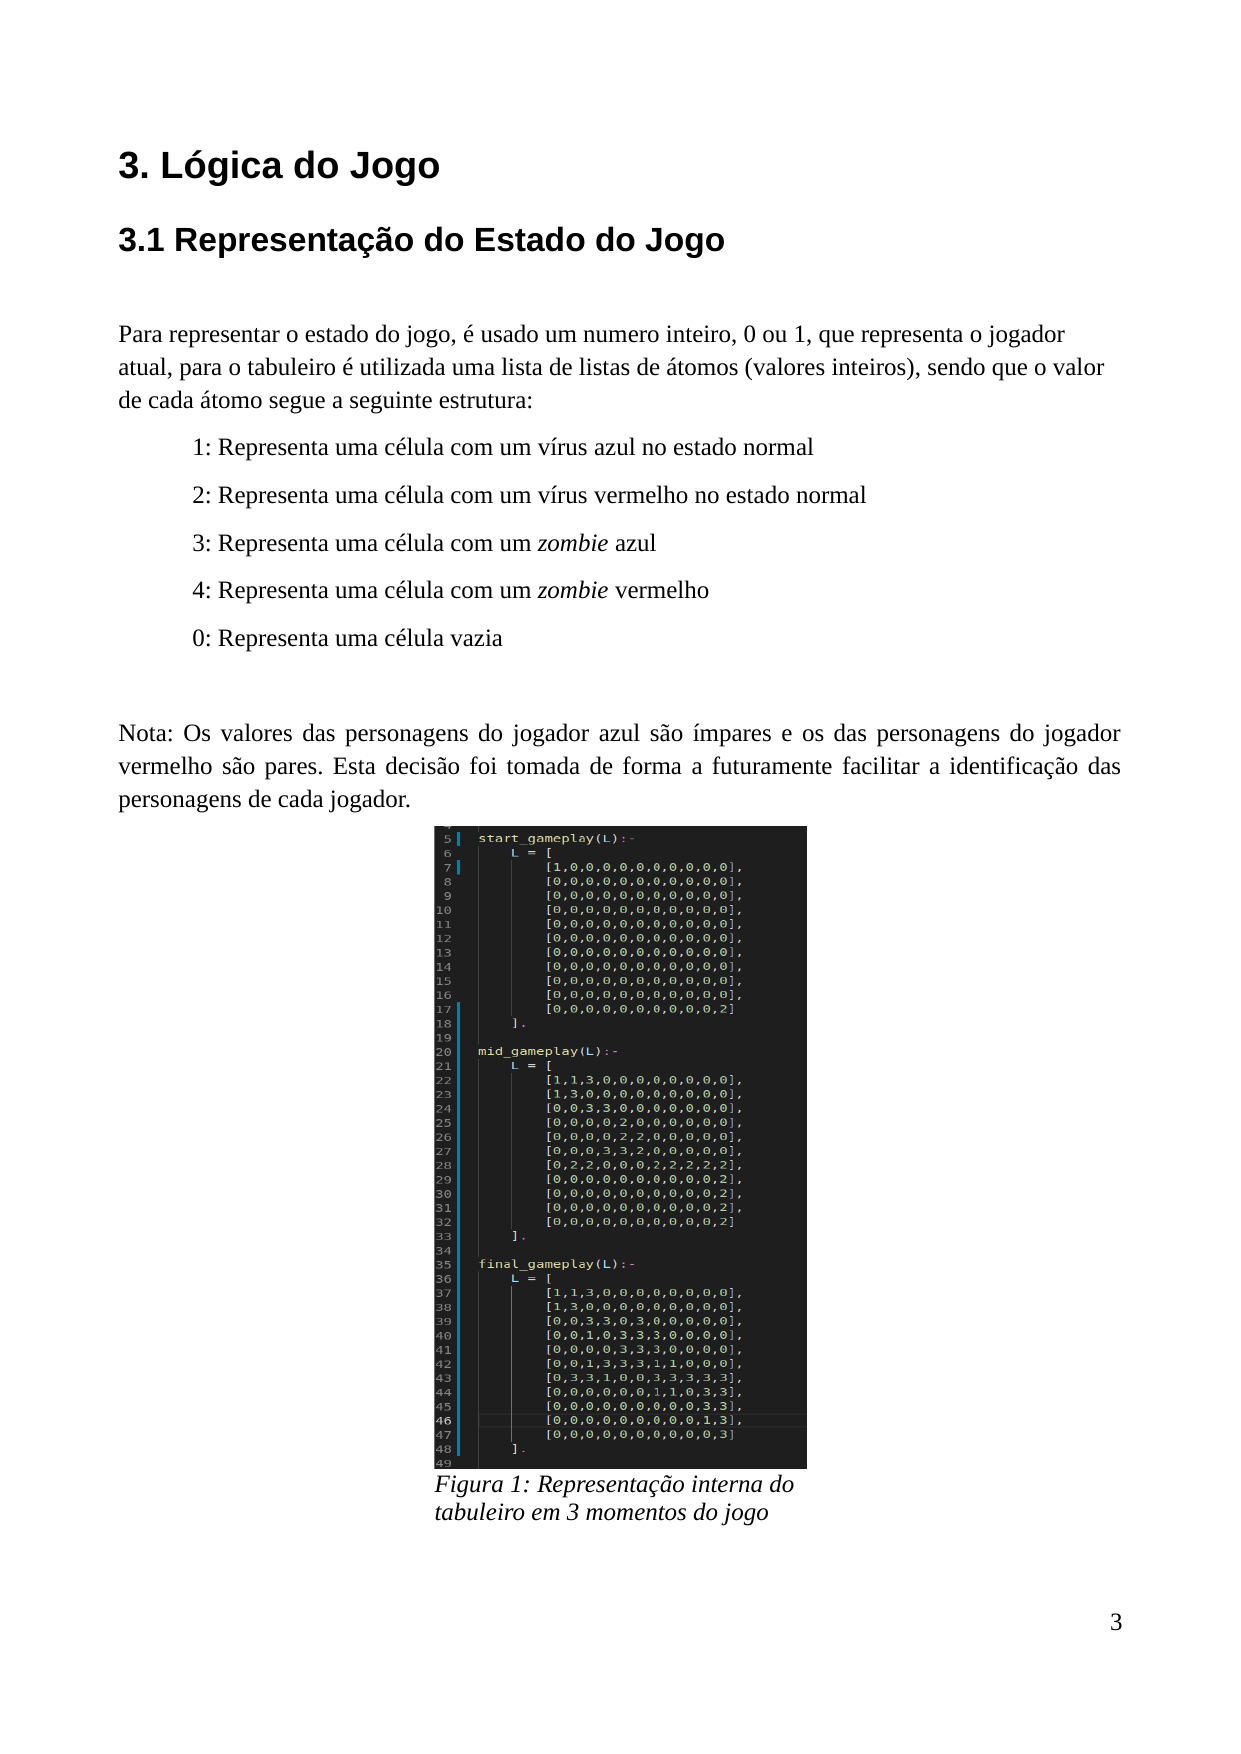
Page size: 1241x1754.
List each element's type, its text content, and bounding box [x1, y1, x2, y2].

subtitle 3.1 Representação do Estado do Jogo [118, 220, 1122, 259]
text 2: Representa uma célula com um vírus vermelho no estado normal [118, 480, 1122, 509]
picture [434, 826, 807, 1469]
text 1: Representa uma célula com um vírus azul no estado normal [118, 432, 1122, 461]
subtitle 3. Lógica do Jogo [118, 143, 1122, 187]
text 4: Representa uma célula com um zombie vermelho [118, 575, 1122, 604]
text Para representar o estado do jogo, é usado um numero inteiro, 0 ou 1, que representa o jogador atual, para o tabuleiro é utilizada uma lista de listas de átomos (valores inteiros), sendo que o valor de cada átomo segue a seguinte estrutura: [118, 319, 1122, 414]
text 3: Representa uma célula com um zombie azul [118, 528, 1122, 556]
text 0: Representa uma célula vazia [118, 623, 1122, 652]
text Figura 1: Representação interna do tabuleiro em 3 momentos do jogo [434, 1469, 807, 1526]
text Nota: Os valores das personagens do jogador azul são ímpares e os das personagens do jogador vermelho são pares. Esta decisão foi tomada de forma a futuramente facilitar a identificação das personagens de cada jogador. [118, 718, 1122, 813]
